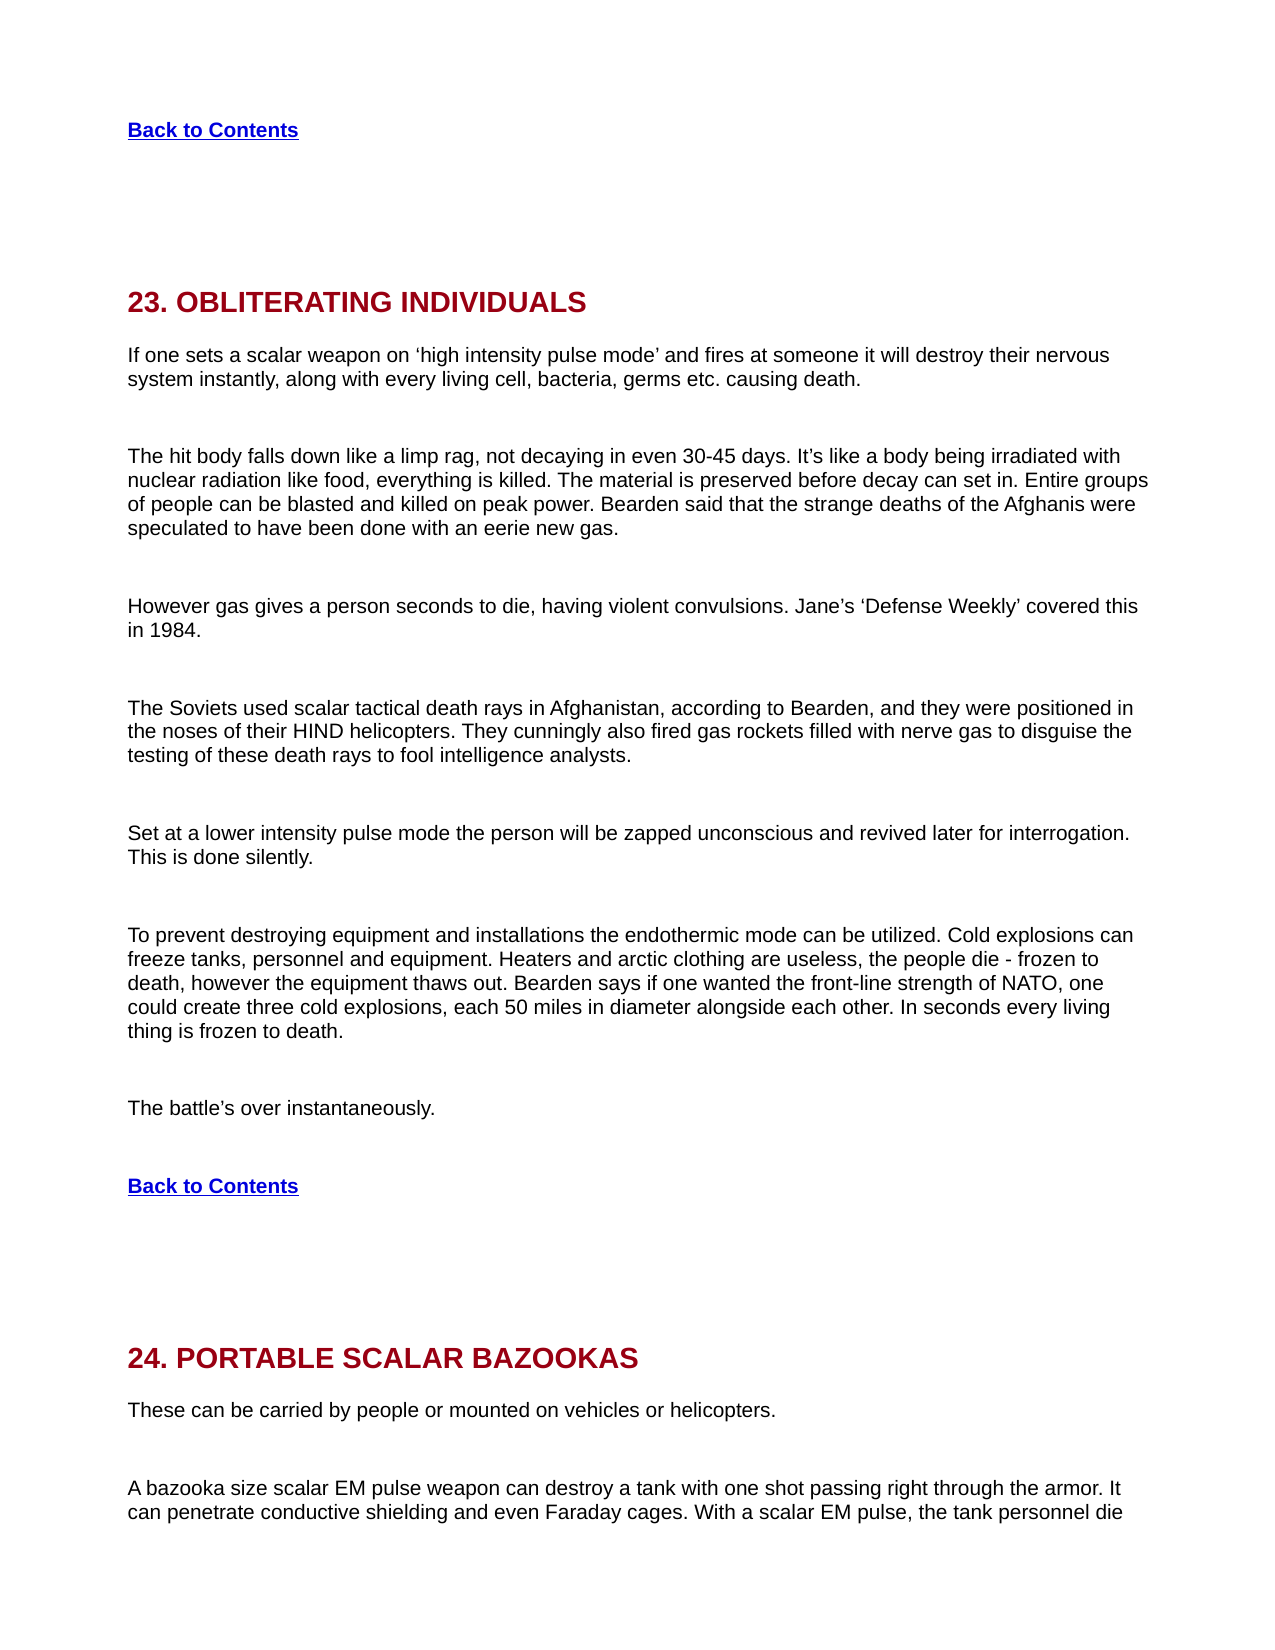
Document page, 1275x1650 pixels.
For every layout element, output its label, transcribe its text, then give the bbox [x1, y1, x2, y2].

text A bazooka size scalar EM pulse weapon can destroy a tank with one shot passing right through the armor. It can penetrate conductive shielding and even Faraday cages. With a scalar EM pulse, the tank personnel die [127, 1476, 1154, 1524]
text Back to Contents [127, 1174, 1154, 1222]
text Set at a lower intensity pulse mode the person will be zapped unconscious and revived later for interrogation. This is done silently. [127, 821, 1154, 869]
text The hit body falls down like a limp rag, not decaying in even 30-45 days. It’s like a body being irradiated with nuclear radiation like food, everything is killed. The material is preserved before decay can set in. Entire groups of people can be blasted and killed on peak power. Bearden said that the strange deaths of the Afghanis were speculated to have been done with an eerie new gas. [127, 444, 1154, 540]
text Back to Contents [127, 118, 1154, 166]
text To prevent destroying equipment and installations the endothermic mode can be utilized. Cold explosions can freeze tanks, personnel and equipment. Heaters and arctic clothing are useless, the people die - frozen to death, however the equipment thaws out. Bearden says if one wanted the front-line strength of NATO, one could create three cold explosions, each 50 miles in diameter alongside each other. In seconds every living thing is frozen to death. [127, 923, 1154, 1042]
text 23. OBLITERATING INDIVIDUALS If one sets a scalar weapon on ‘high intensity pulse mode’ and fires at someone it will destroy their nervous system instantly, along with every living cell, bacteria, germs etc. causing death. [127, 261, 1154, 390]
text The Soviets used scalar tactical death rays in Afghanistan, according to Bearden, and they were positioned in the noses of their HIND helicopters. They cunningly also fired gas rockets filled with nerve gas to disguise the testing of these death rays to fool intelligence analysts. [127, 695, 1154, 767]
text The battle’s over instantaneously. [127, 1096, 1154, 1120]
text 24. PORTABLE SCALAR BAZOOKAS These can be carried by people or mounted on vehicles or helicopters. [127, 1317, 1154, 1422]
text However gas gives a person seconds to die, having violent convulsions. Jane’s ‘Defense Weekly’ covered this in 1984. [127, 594, 1154, 642]
